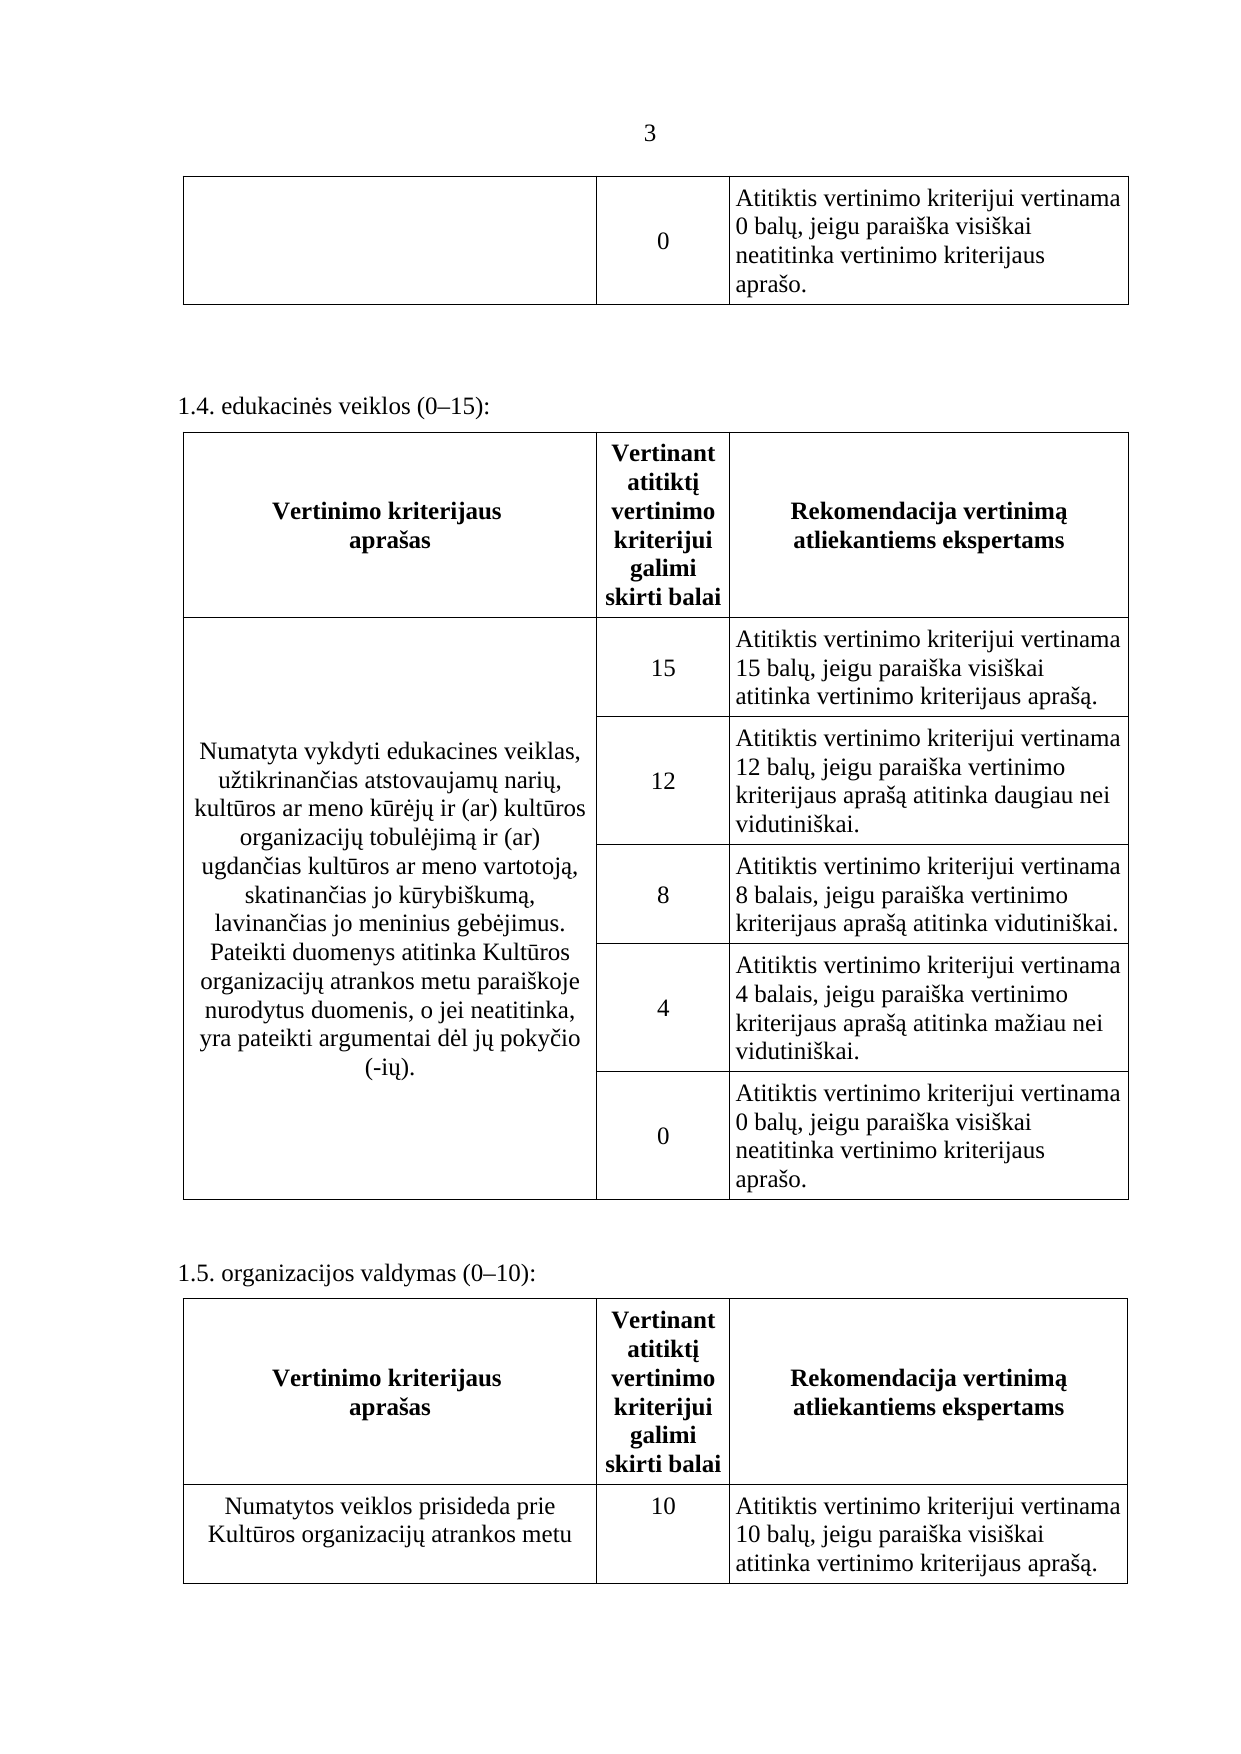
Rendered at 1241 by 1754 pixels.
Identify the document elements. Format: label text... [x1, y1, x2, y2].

table_cell 8 [597, 845, 729, 943]
table_cell 0 [597, 1072, 729, 1199]
table_cell Atitiktis vertinimo kriterijui vertinama 10 balų, jeigu paraiška visiškai atitinka vertinimo kriterijaus aprašą. [730, 1485, 1127, 1583]
table_header Rekomendacija vertinimą atliekantiems ekspertams [730, 1299, 1127, 1484]
table_cell Atitiktis vertinimo kriterijui vertinama 12 balų, jeigu paraiška vertinimo kriterijaus aprašą atitinka daugiau nei vidutiniškai. [730, 717, 1128, 844]
table_cell 15 [597, 618, 729, 716]
text 1.4. edukacinės veiklos (0–15): [177, 391, 1122, 419]
table_cell Atitiktis vertinimo kriterijui vertinama 0 balų, jeigu paraiška visiškai neatitinka vertinimo kriterijaus aprašo. [730, 1072, 1128, 1199]
table_cell 4 [597, 944, 729, 1071]
text 1.5. organizacijos valdymas (0–10): [177, 1258, 1122, 1286]
table_cell 0 [597, 177, 729, 303]
table_header Vertinimo kriterijaus aprašas [184, 433, 596, 617]
table_cell Numatytos veiklos prisideda prie Kultūros organizacijų atrankos metu [184, 1485, 596, 1583]
table_cell [184, 177, 596, 303]
table_cell Atitiktis vertinimo kriterijui vertinama 8 balais, jeigu paraiška vertinimo kriterijaus aprašą atitinka vidutiniškai. [730, 845, 1128, 943]
table_header Vertinimo kriterijaus aprašas [184, 1299, 596, 1484]
table_cell 12 [597, 717, 729, 844]
table_header Rekomendacija vertinimą atliekantiems ekspertams [730, 433, 1128, 617]
table_cell Numatyta vykdyti edukacines veiklas, užtikrinančias atstovaujamų narių, kultūros ar meno kūrėjų ir (ar) kultūros organizacijų tobulėjimą ir (ar) ugdančias kultūros ar meno vartotoją, skatinančias jo kūrybiškumą, lavinančias jo meninius gebėjimus. Pateikti duomenys atitinka Kultūros organizacijų atrankos metu paraiškoje nurodytus duomenis, o jei neatitinka, yra pateikti argumentai dėl jų pokyčio (-ių). [184, 618, 596, 1199]
table_cell 10 [597, 1485, 729, 1583]
table_header Vertinant atitiktį vertinimo kriterijui galimi skirti balai [597, 433, 729, 617]
table_cell Atitiktis vertinimo kriterijui vertinama 0 balų, jeigu paraiška visiškai neatitinka vertinimo kriterijaus aprašo. [730, 177, 1128, 303]
table_header Vertinant atitiktį vertinimo kriterijui galimi skirti balai [597, 1299, 729, 1484]
table_cell Atitiktis vertinimo kriterijui vertinama 4 balais, jeigu paraiška vertinimo kriterijaus aprašą atitinka mažiau nei vidutiniškai. [730, 944, 1128, 1071]
table_cell Atitiktis vertinimo kriterijui vertinama 15 balų, jeigu paraiška visiškai atitinka vertinimo kriterijaus aprašą. [730, 618, 1128, 716]
